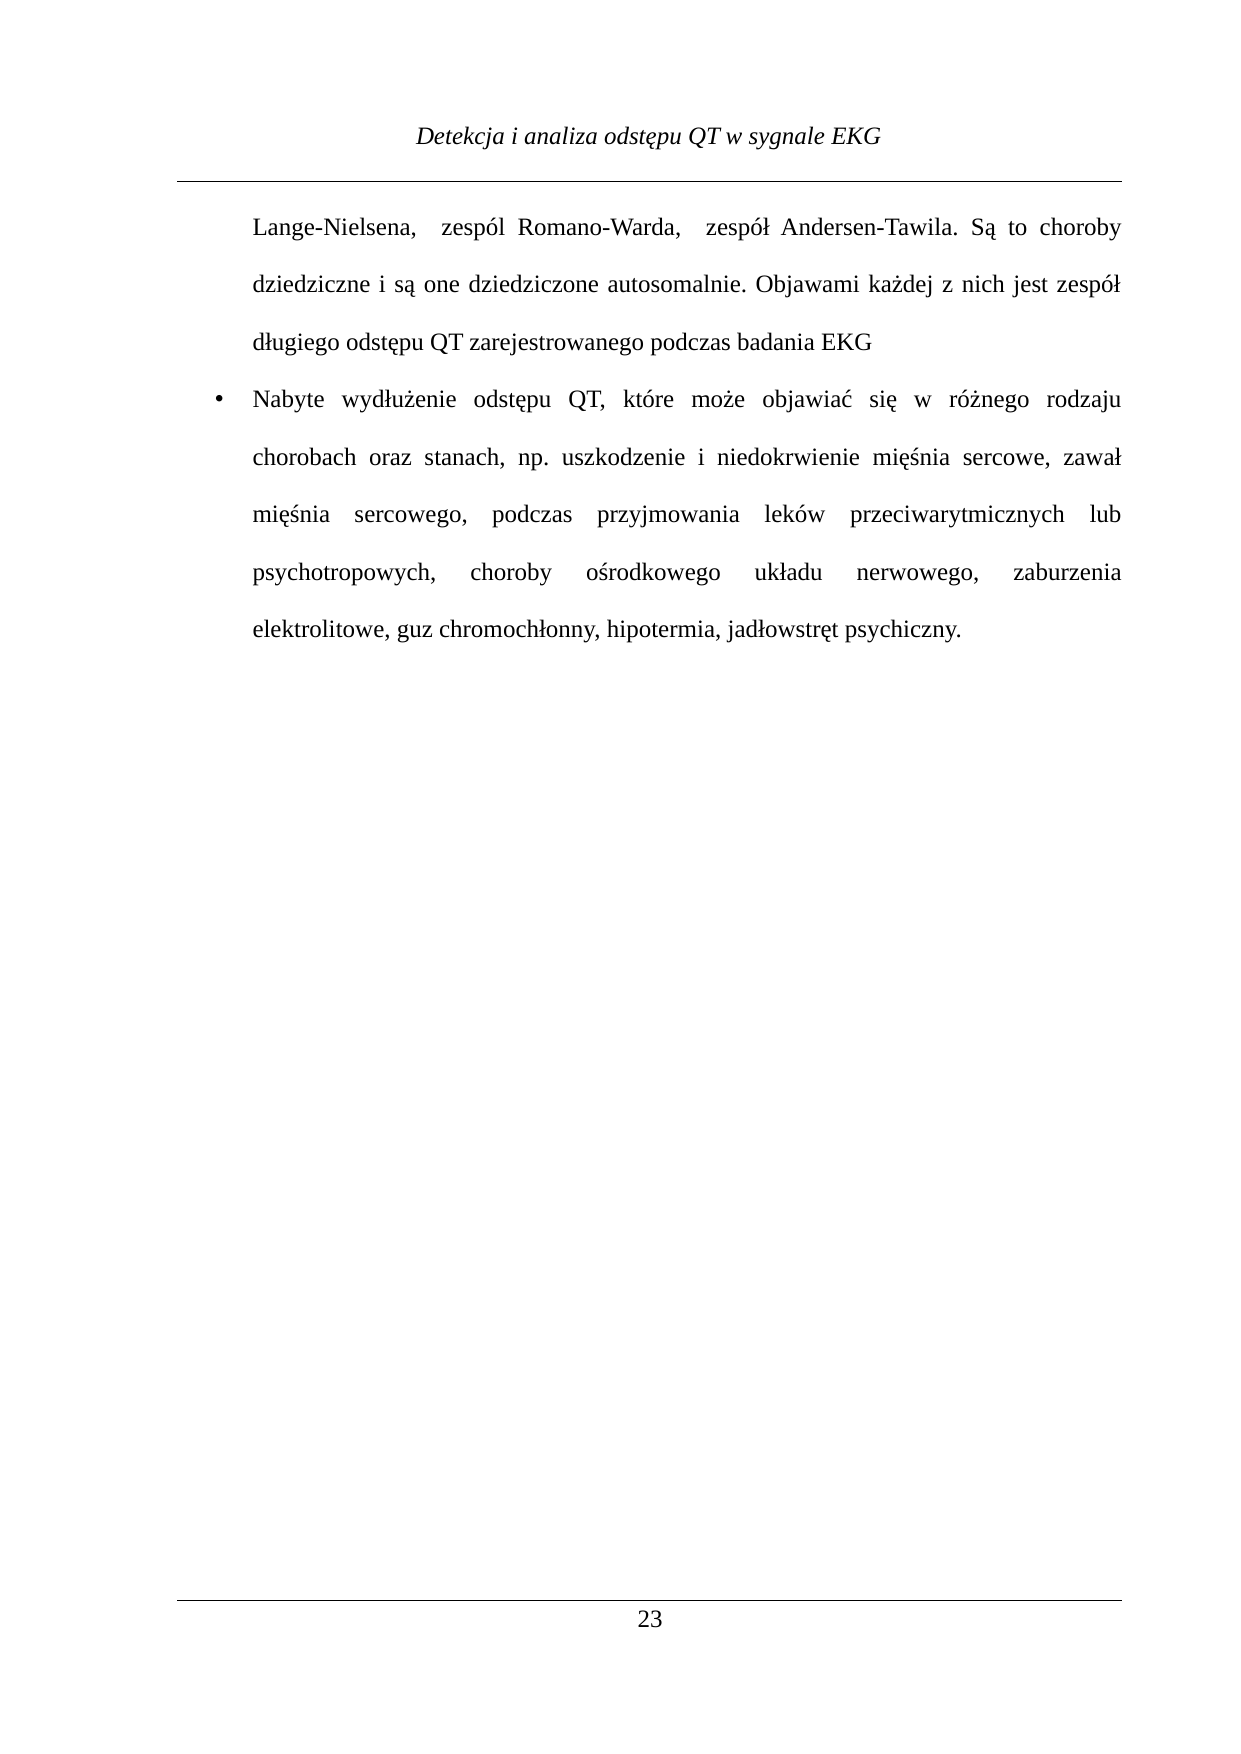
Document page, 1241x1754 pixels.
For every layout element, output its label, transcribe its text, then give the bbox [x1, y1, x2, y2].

list Lange-Nielsena, zespól Romano-Warda, zespół Andersen-Tawila. Są to choroby dziedziczne i są one dziedziczone autosomalnie. Objawami każdej z nich jest zespół długiego odstępu QT zarejestrowanego podczas badania EKG [215, 212, 1122, 356]
list Nabyte wydłużenie odstępu QT, które może objawiać się w różnego rodzaju chorobach oraz stanach, np. uszkodzenie i niedokrwienie mięśnia sercowe, zawał mięśnia sercowego, podczas przyjmowania leków przeciwarytmicznych lub psychotropowych, choroby ośrodkowego układu nerwowego, zaburzenia elektrolitowe, guz chromochłonny, hipotermia, jadłowstręt psychiczny. [215, 370, 1122, 643]
